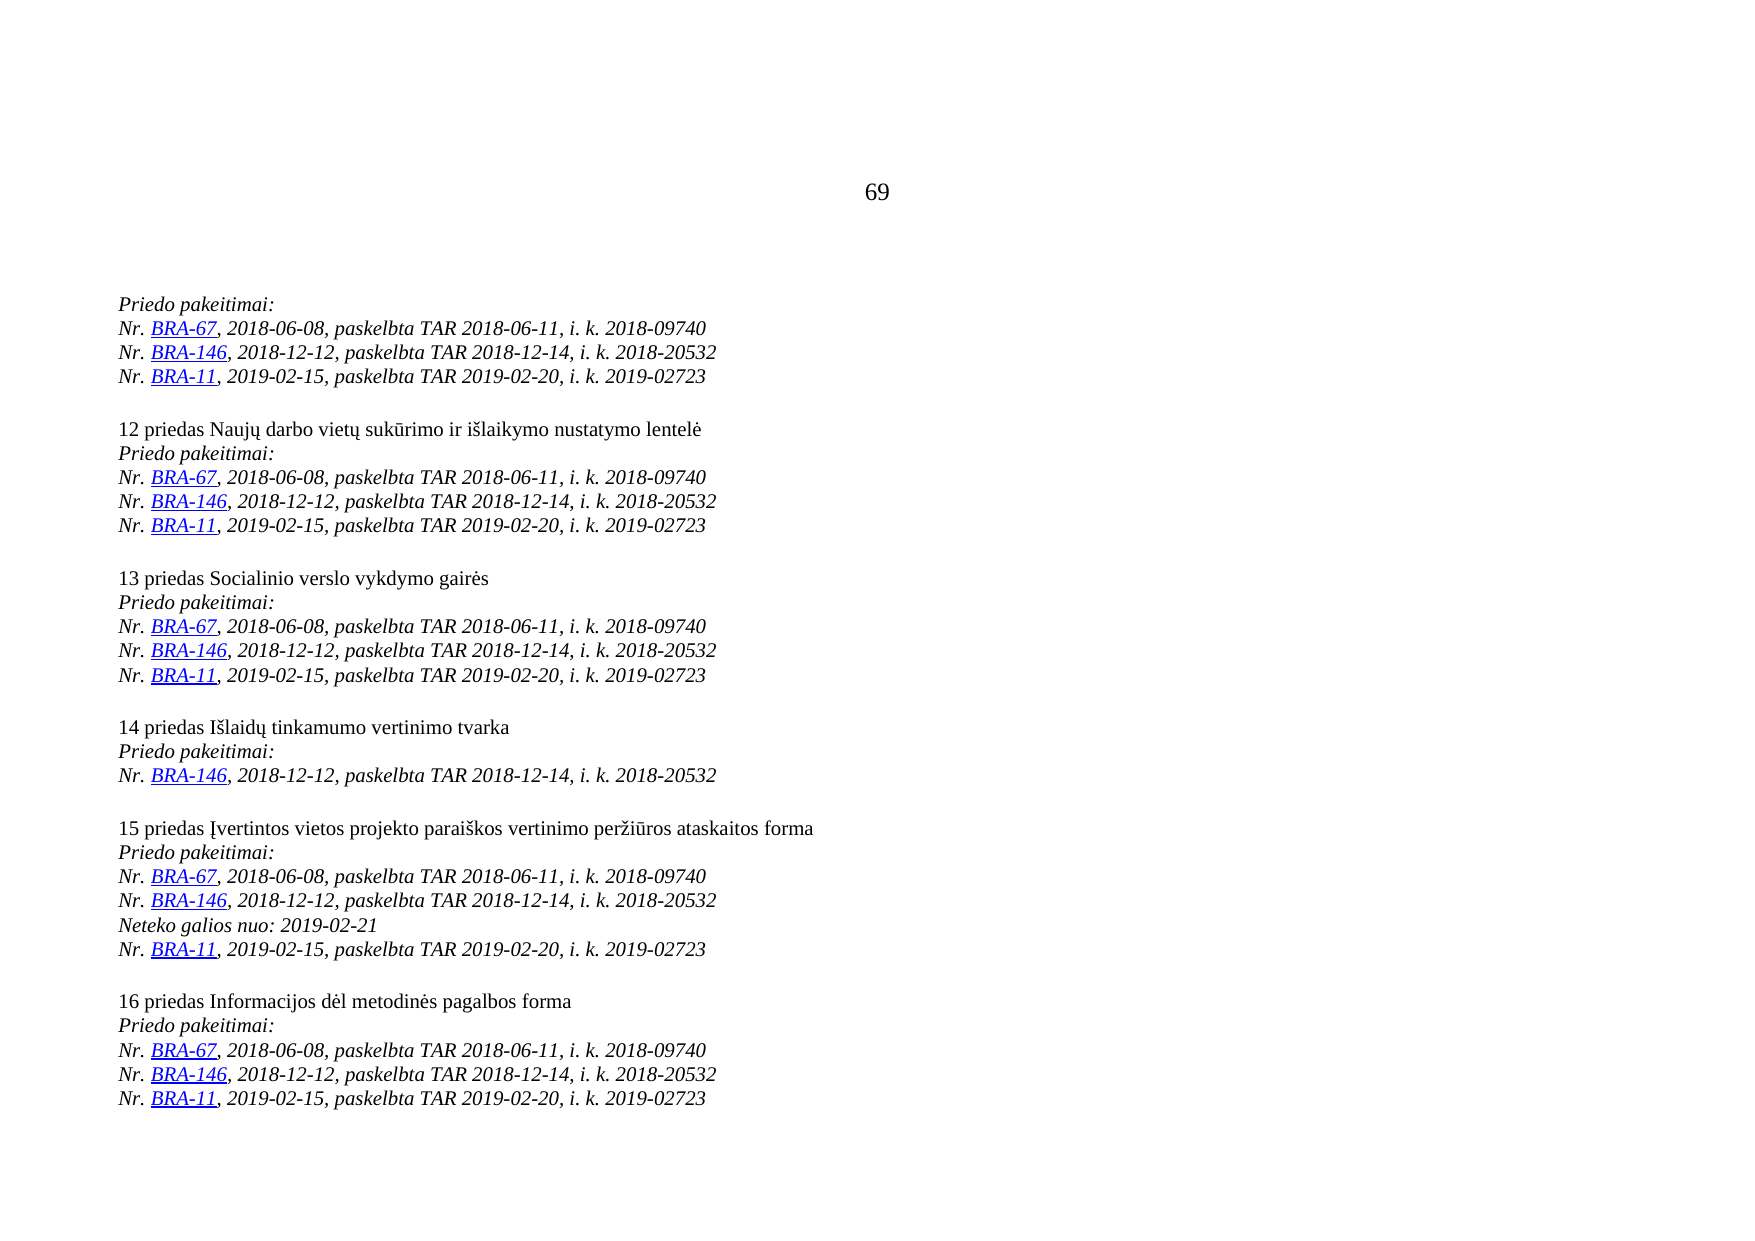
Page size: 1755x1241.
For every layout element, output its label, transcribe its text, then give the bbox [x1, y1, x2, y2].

text Nr. BRA-11, 2019-02-15, paskelbta TAR 2019-02-20, i. k. 2019-02723 [118, 1086, 1636, 1110]
text 15 priedas Įvertintos vietos projekto paraiškos vertinimo peržiūros ataskaitos forma [118, 816, 1636, 840]
text Priedo pakeitimai: [118, 590, 1636, 614]
text Priedo pakeitimai: [118, 739, 1636, 763]
text Nr. BRA-146, 2018-12-12, paskelbta TAR 2018-12-14, i. k. 2018-20532 [118, 638, 1636, 662]
text Nr. BRA-146, 2018-12-12, paskelbta TAR 2018-12-14, i. k. 2018-20532 [118, 489, 1636, 513]
text 14 priedas Išlaidų tinkamumo vertinimo tvarka [118, 715, 1636, 739]
text Nr. BRA-146, 2018-12-12, paskelbta TAR 2018-12-14, i. k. 2018-20532 [118, 763, 1636, 787]
text Priedo pakeitimai: [118, 441, 1636, 465]
text Nr. BRA-67, 2018-06-08, paskelbta TAR 2018-06-11, i. k. 2018-09740 [118, 1037, 1636, 1062]
text Nr. BRA-67, 2018-06-08, paskelbta TAR 2018-06-11, i. k. 2018-09740 [118, 465, 1636, 489]
text 12 priedas Naujų darbo vietų sukūrimo ir išlaikymo nustatymo lentelė [118, 417, 1636, 441]
text Nr. BRA-146, 2018-12-12, paskelbta TAR 2018-12-14, i. k. 2018-20532 [118, 888, 1636, 912]
text Nr. BRA-146, 2018-12-12, paskelbta TAR 2018-12-14, i. k. 2018-20532 [118, 1062, 1636, 1086]
text Priedo pakeitimai: [118, 1013, 1636, 1037]
text Nr. BRA-67, 2018-06-08, paskelbta TAR 2018-06-11, i. k. 2018-09740 [118, 316, 1636, 340]
text Nr. BRA-67, 2018-06-08, paskelbta TAR 2018-06-11, i. k. 2018-09740 [118, 614, 1636, 638]
text Nr. BRA-11, 2019-02-15, paskelbta TAR 2019-02-20, i. k. 2019-02723 [118, 364, 1636, 388]
text Priedo pakeitimai: [118, 292, 1636, 316]
text Nr. BRA-67, 2018-06-08, paskelbta TAR 2018-06-11, i. k. 2018-09740 [118, 864, 1636, 888]
text Nr. BRA-11, 2019-02-15, paskelbta TAR 2019-02-20, i. k. 2019-02723 [118, 937, 1636, 961]
text 16 priedas Informacijos dėl metodinės pagalbos forma [118, 989, 1636, 1013]
text 13 priedas Socialinio verslo vykdymo gairės [118, 566, 1636, 590]
text Priedo pakeitimai: [118, 840, 1636, 864]
text Nr. BRA-11, 2019-02-15, paskelbta TAR 2019-02-20, i. k. 2019-02723 [118, 513, 1636, 537]
text Nr. BRA-146, 2018-12-12, paskelbta TAR 2018-12-14, i. k. 2018-20532 [118, 340, 1636, 364]
text Nr. BRA-11, 2019-02-15, paskelbta TAR 2019-02-20, i. k. 2019-02723 [118, 662, 1636, 687]
text Neteko galios nuo: 2019-02-21 [118, 912, 1636, 937]
